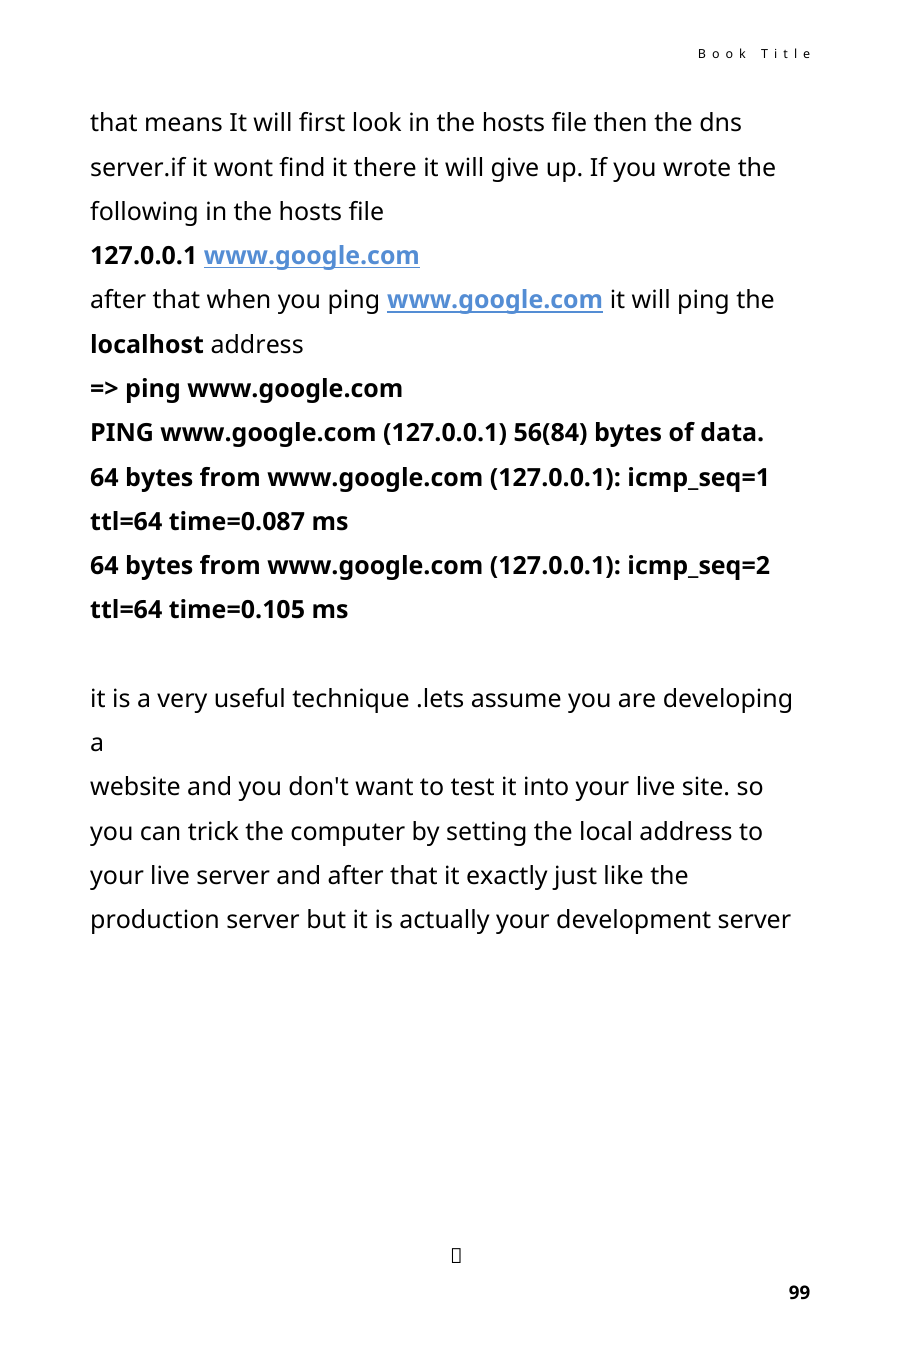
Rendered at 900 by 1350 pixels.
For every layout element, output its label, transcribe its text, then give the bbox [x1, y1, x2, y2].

text ttl=64 time=0.087 ms [90, 503, 810, 537]
text 127.0.0.1 www.google.com [90, 238, 810, 272]
text 64 bytes from www.google.com (127.0.0.1): icmp_seq=2 [90, 548, 810, 582]
text ttl=64 time=0.105 ms [90, 592, 810, 626]
text it is a very useful technique .lets assume you are developing a [90, 681, 810, 759]
text after that when you ping www.google.com it will ping the localhost address [90, 282, 810, 360]
text 64 bytes from www.google.com (127.0.0.1): icmp_seq=1 [90, 459, 810, 493]
text PING www.google.com (127.0.0.1) 56(84) bytes of data. [90, 415, 810, 449]
text => ping www.google.com [90, 371, 810, 405]
text website and you don't want to test it into your live site. so you can trick the computer by setting the local address to your live server and after that it exactly just like the production server but it is actually your development server [90, 769, 810, 936]
text that means It will first look in the hosts file then the dns server.if it wont find it there it will give up. If you wrote the following in the hosts file [90, 105, 810, 228]
